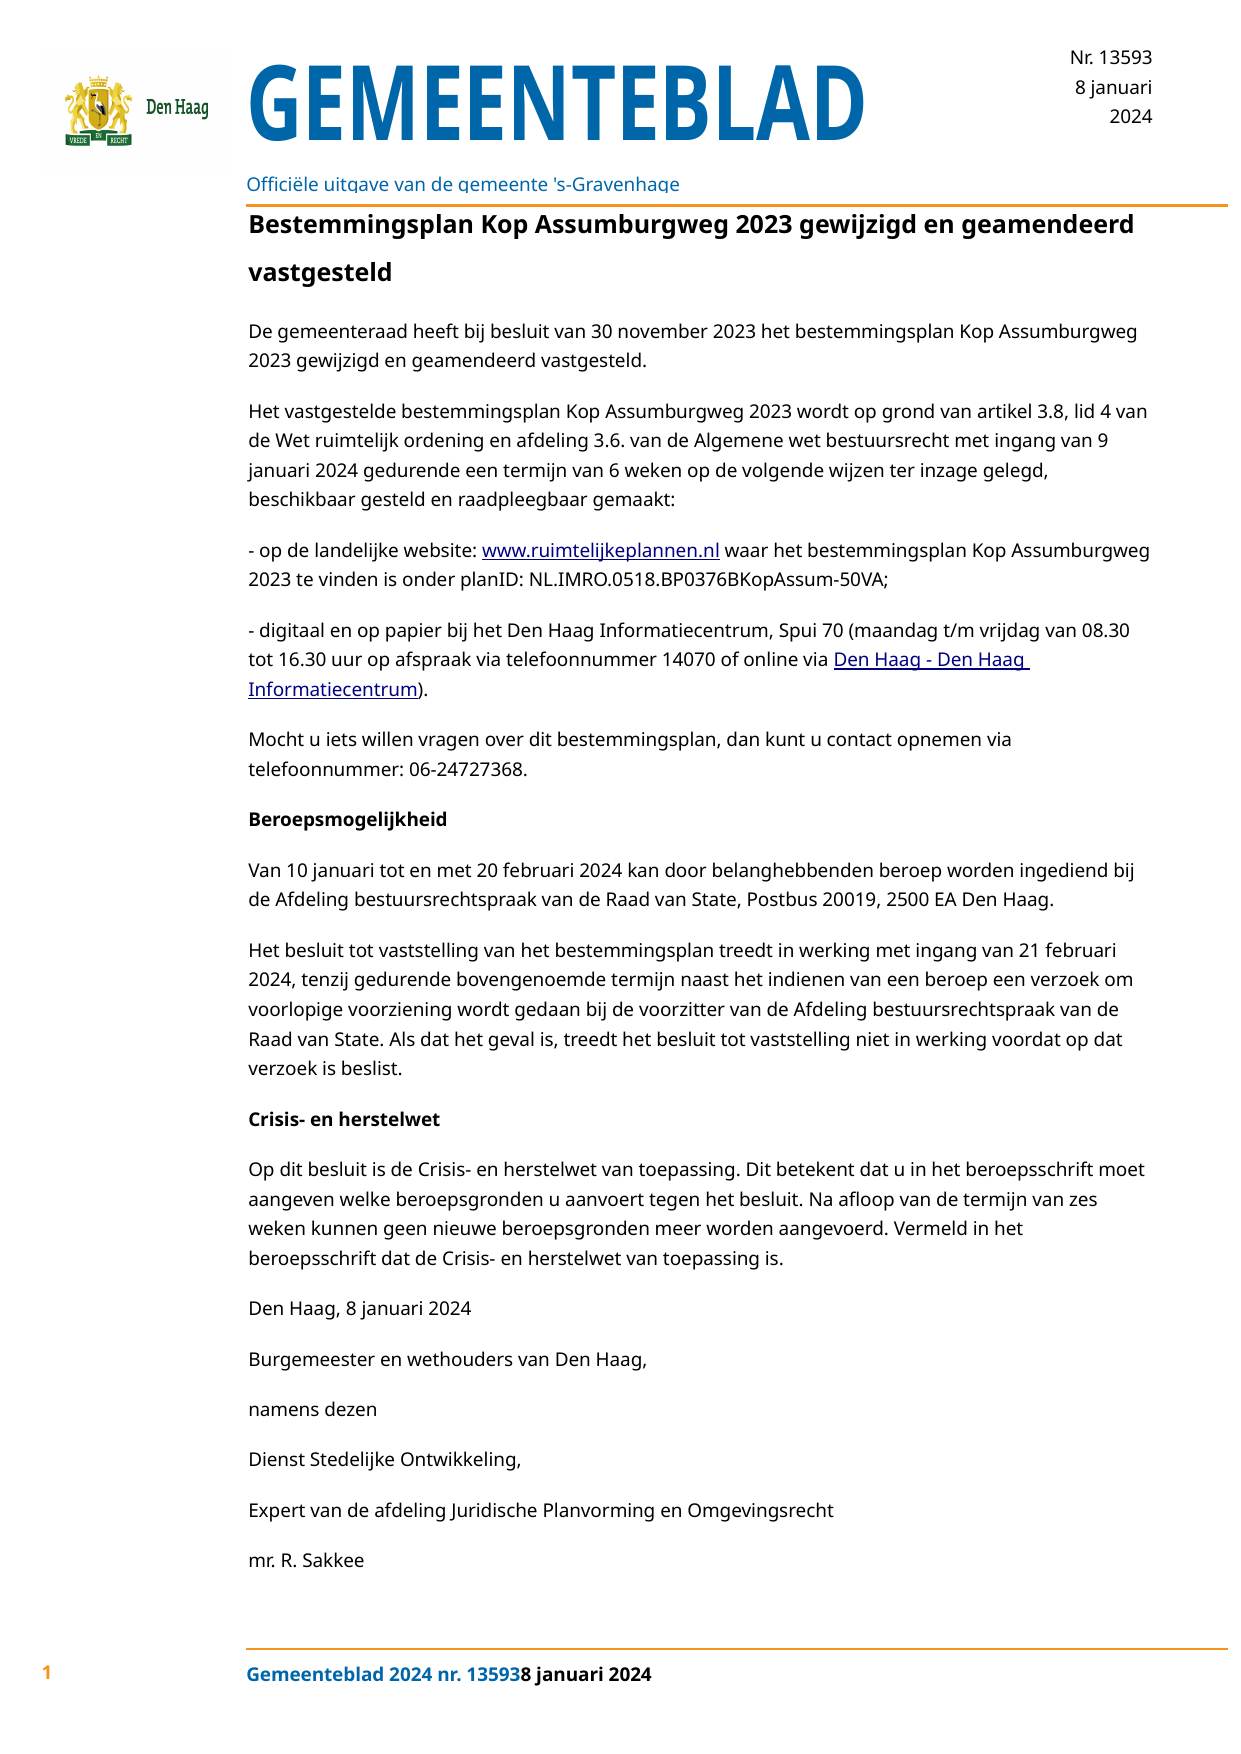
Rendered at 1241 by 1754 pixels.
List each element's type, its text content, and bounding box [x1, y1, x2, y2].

text Dienst Stedelijke Ontwikkeling, [248, 1447, 1152, 1472]
text Mocht u iets willen vragen over dit bestemmingsplan, dan kunt u contact opnemen via telefoonnummer: 06-24727368. [248, 727, 1152, 782]
text Expert van de afdeling Juridische Planvorming en Omgevingsrecht [248, 1497, 1152, 1523]
text Bestemmingsplan Kop Assumburgweg 2023 gewijzigd en geamendeerd vastgesteld [248, 207, 1152, 288]
text Het besluit tot vaststelling van het bestemmingsplan treedt in werking met ingang van 21 februari 2024, tenzij gedurende bovengenoemde termijn naast het indienen van een beroep een verzoek om voorlopige voorziening wordt gedaan bij de voorzitter van de Afdeling bestuursrechtspraak van de Raad van State. Als dat het geval is, treedt het besluit tot vaststelling niet in werking voordat op dat verzoek is beslist. [248, 937, 1152, 1081]
text Van 10 januari tot en met 20 februari 2024 kan door belanghebbenden beroep worden ingediend bij de Afdeling bestuursrechtspraak van de Raad van State, Postbus 20019, 2500 EA Den Haag. [248, 857, 1152, 912]
text mr. R. Sakkee [248, 1547, 1152, 1573]
text Burgemeester en wethouders van Den Haag, [248, 1346, 1152, 1372]
text Crisis- en herstelwet [248, 1106, 1152, 1132]
text Den Haag, 8 januari 2024 [248, 1295, 1152, 1321]
text De gemeenteraad heeft bij besluit van 30 november 2023 het bestemmingsplan Kop Assumburgweg 2023 gewijzigd en geamendeerd vastgesteld. [248, 318, 1152, 373]
picture [41, 47, 231, 172]
text Het vastgestelde bestemmingsplan Kop Assumburgweg 2023 wordt op grond van artikel 3.8, lid 4 van de Wet ruimtelijk ordening en afdeling 3.6. van de Algemene wet bestuursrecht met ingang van 9 januari 2024 gedurende een termijn van 6 weken op de volgende wijzen ter inzage gelegd, beschikbaar gesteld en raadpleegbaar gemaakt: [248, 398, 1152, 512]
text - digitaal en op papier bij het Den Haag Informatiecentrum, Spui 70 (maandag t/m vrijdag van 08.30 tot 16.30 uur op afspraak via telefoonnummer 14070 of online via Den Haag - Den Haag Informatiecentrum). [248, 617, 1152, 702]
text - op de landelijke website: www.ruimtelijkeplannen.nl waar het bestemmingsplan Kop Assumburgweg 2023 te vinden is onder planID: NL.IMRO.0518.BP0376BKopAssum-50VA; [248, 537, 1152, 592]
text Op dit besluit is de Crisis- en herstelwet van toepassing. Dit betekent dat u in het beroepsschrift moet aangeven welke beroepsgronden u aanvoert tegen het besluit. Na afloop van de termijn van zes weken kunnen geen nieuwe beroepsgronden meer worden aangevoerd. Vermeld in het beroepsschrift dat de Crisis- en herstelwet van toepassing is. [248, 1156, 1152, 1271]
text namens dezen [248, 1396, 1152, 1422]
text Beroepsmogelijkheid [248, 807, 1152, 832]
